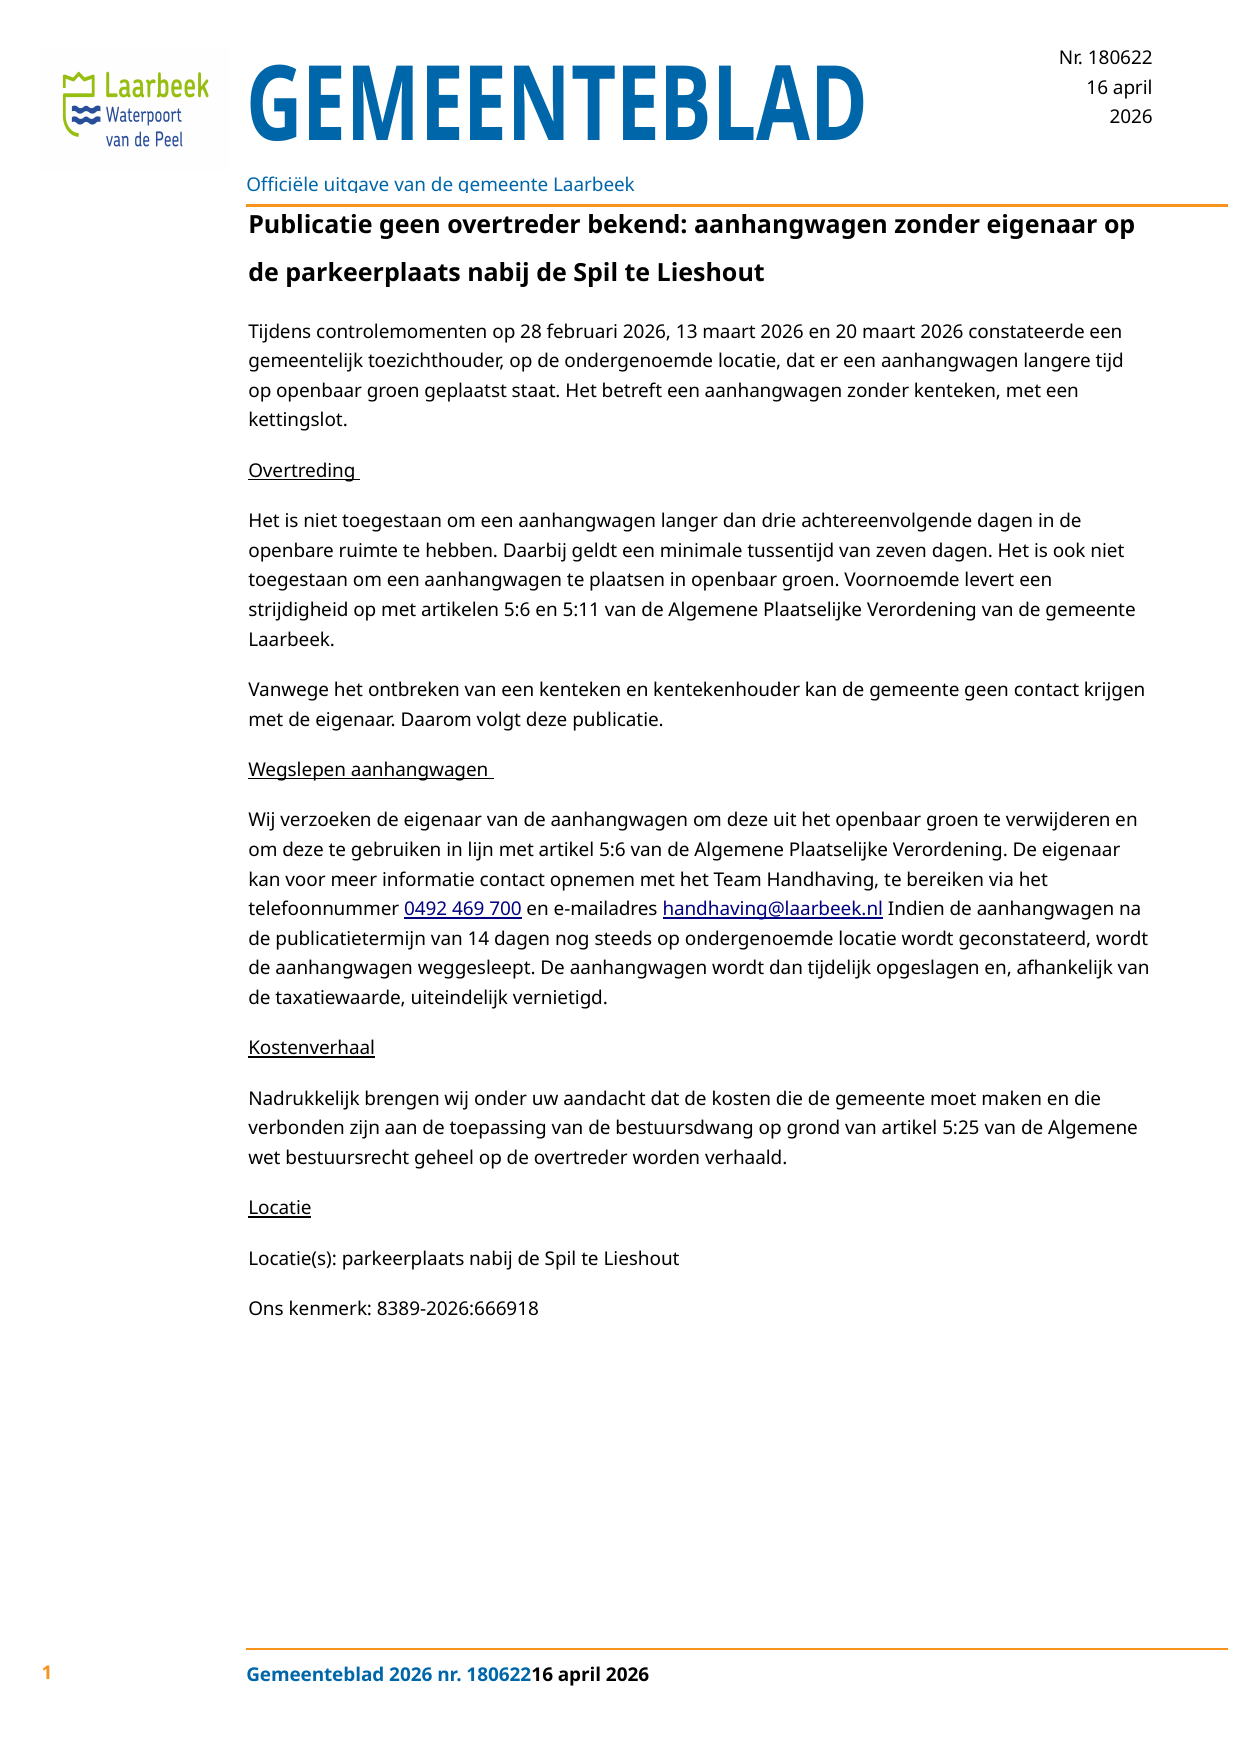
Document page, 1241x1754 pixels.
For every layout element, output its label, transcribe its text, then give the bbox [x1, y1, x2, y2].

text Overtreding [248, 457, 1152, 483]
text Publicatie geen overtreder bekend: aanhangwagen zonder eigenaar op de parkeerplaats nabij de Spil te Lieshout [248, 207, 1152, 288]
text Locatie(s): parkeerplaats nabij de Spil te Lieshout [248, 1245, 1152, 1271]
text Het is niet toegestaan om een aanhangwagen langer dan drie achtereenvolgende dagen in de openbare ruimte te hebben. Daarbij geldt een minimale tussentijd van zeven dagen. Het is ook niet toegestaan om een aanhangwagen te plaatsen in openbaar groen. Voornoemde levert een strijdigheid op met artikelen 5:6 en 5:11 van de Algemene Plaatselijke Verordening van de gemeente Laarbeek. [248, 507, 1152, 652]
text Nadrukkelijk brengen wij onder uw aandacht dat de kosten die de gemeente moet maken en die verbonden zijn aan de toepassing van de bestuursdwang op grond van artikel 5:25 van de Algemene wet bestuursrecht geheel op de overtreder worden verhaald. [248, 1085, 1152, 1170]
text Vanwege het ontbreken van een kenteken en kentekenhouder kan de gemeente geen contact krijgen met de eigenaar. Daarom volgt deze publicatie. [248, 676, 1152, 732]
text Tijdens controlemomenten op 28 februari 2026, 13 maart 2026 en 20 maart 2026 constateerde een gemeentelijk toezichthouder, op de ondergenoemde locatie, dat er een aanhangwagen langere tijd op openbaar groen geplaatst staat. Het betreft een aanhangwagen zonder kenteken, met een kettingslot. [248, 318, 1152, 432]
text Wij verzoeken de eigenaar van de aanhangwagen om deze uit het openbaar groen te verwijderen en om deze te gebruiken in lijn met artikel 5:6 van de Algemene Plaatselijke Verordening. De eigenaar kan voor meer informatie contact opnemen met het Team Handhaving, te bereiken via het telefoonnummer 0492 469 700 en e-mailadres handhaving@laarbeek.nl Indien de aanhangwagen na de publicatietermijn van 14 dagen nog steeds op ondergenoemde locatie wordt geconstateerd, wordt de aanhangwagen weggesleept. De aanhangwagen wordt dan tijdelijk opgeslagen en, afhankelijk van de taxatiewaarde, uiteindelijk vernietigd. [248, 807, 1152, 1010]
text Ons kenmerk: 8389-2026:666918 [248, 1295, 1152, 1321]
picture [41, 47, 231, 172]
text Kostenverhaal [248, 1034, 1152, 1060]
text Locatie [248, 1194, 1152, 1220]
text Wegslepen aanhangwagen [248, 756, 1152, 782]
